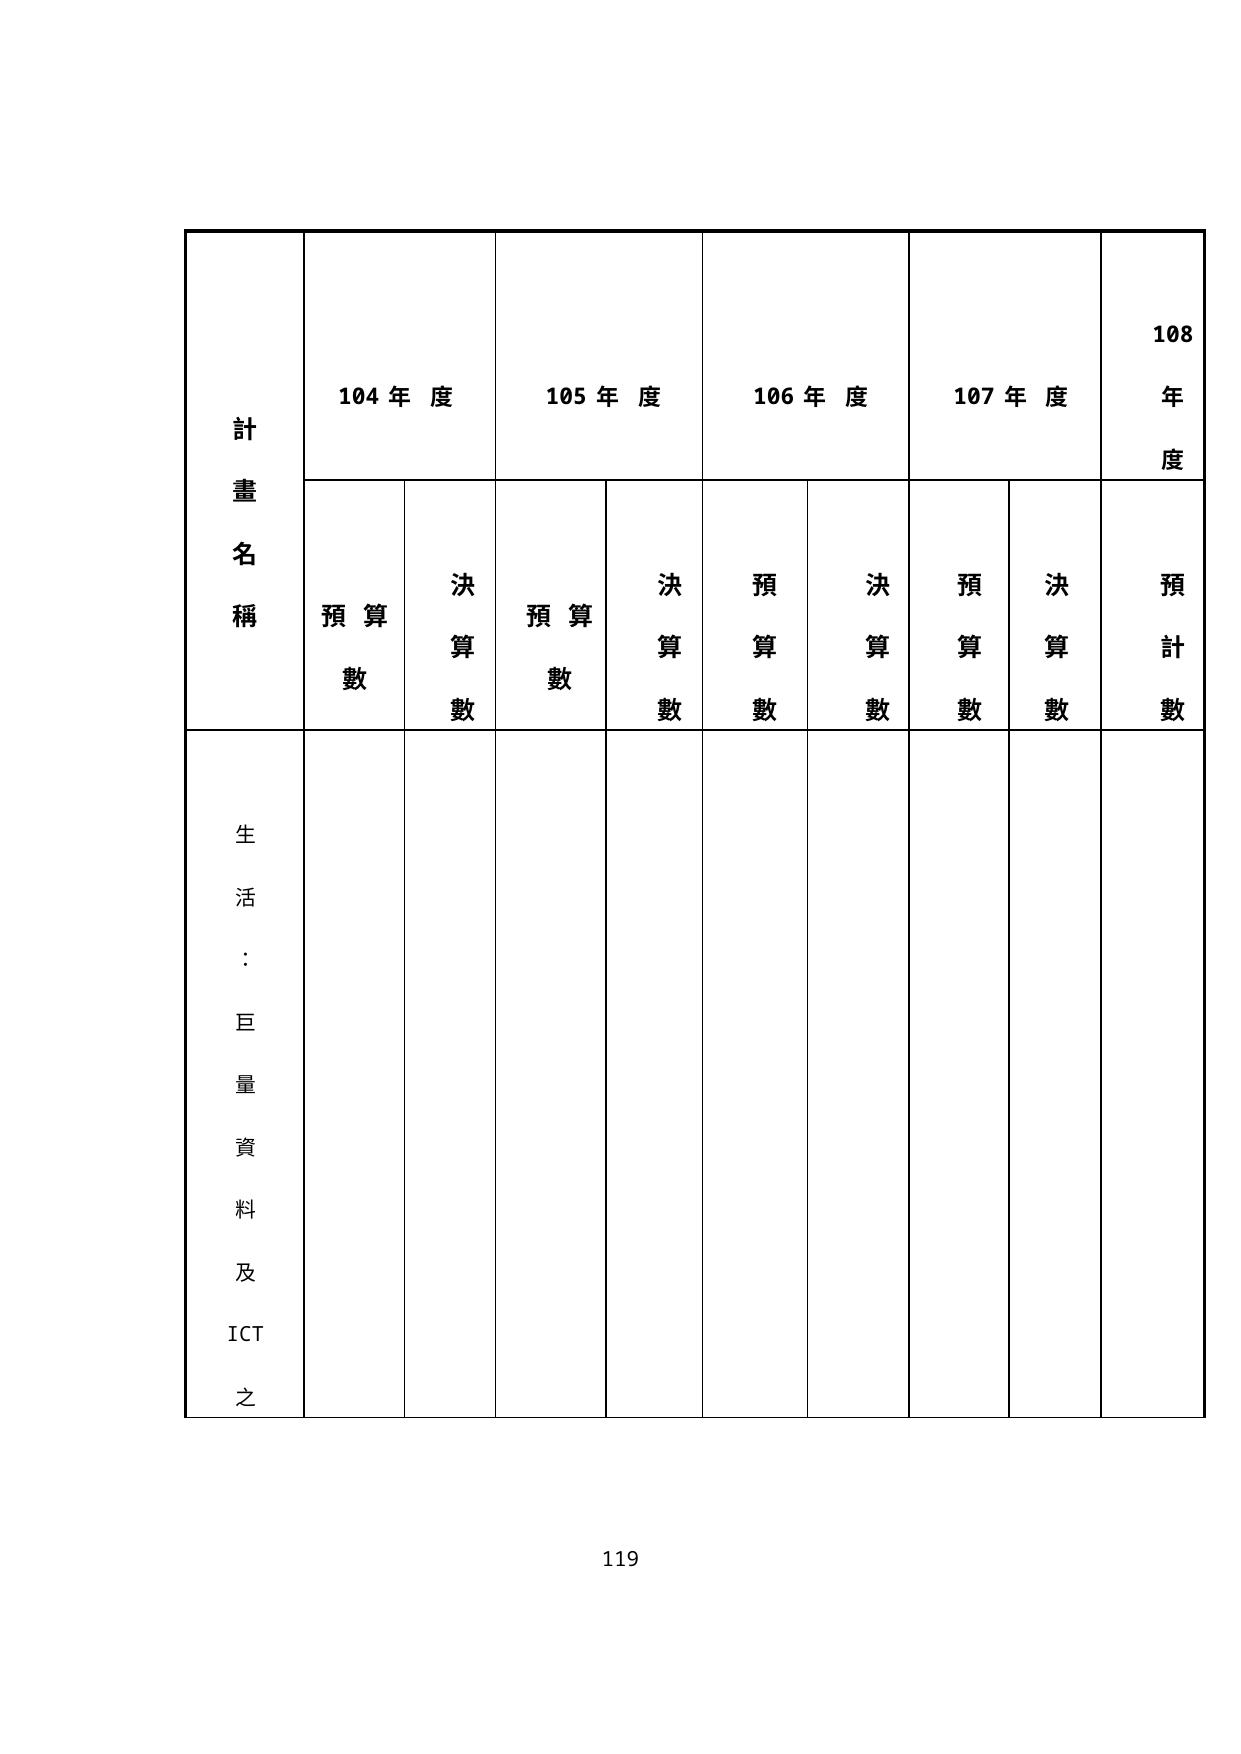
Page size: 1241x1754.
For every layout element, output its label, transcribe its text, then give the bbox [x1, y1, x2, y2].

table_cell 預算數 [496, 481, 605, 729]
table_header 104年度 [305, 233, 495, 479]
table_cell 預算數 [910, 481, 1008, 729]
table_cell 決算數 [808, 481, 908, 729]
table_cell 決算數 [405, 481, 495, 729]
table_cell 決算數 [607, 481, 702, 729]
table_cell 生活：巨量資料及ICT之 [187, 731, 303, 1417]
table_header 計畫名稱 [187, 233, 303, 729]
table_header 105年度 [496, 233, 702, 479]
table_header 108年度 [1102, 233, 1203, 479]
table_cell - [305, 731, 404, 1417]
table_cell - [405, 731, 495, 1417]
table_header 107年度 [910, 233, 1100, 479]
table_cell 決算數 [1010, 481, 1100, 729]
table_header 106年度 [703, 233, 908, 479]
table_cell [1102, 731, 1203, 1417]
table_cell 預算數 [305, 481, 404, 729]
table_cell [910, 731, 1008, 1417]
table_cell - [607, 731, 702, 1417]
table_cell 預算數 [703, 481, 807, 729]
table_cell [808, 731, 908, 1417]
table_cell [1010, 731, 1100, 1417]
table_cell - [496, 731, 605, 1417]
table_cell 預計數 [1102, 481, 1203, 729]
table_cell [703, 731, 807, 1417]
